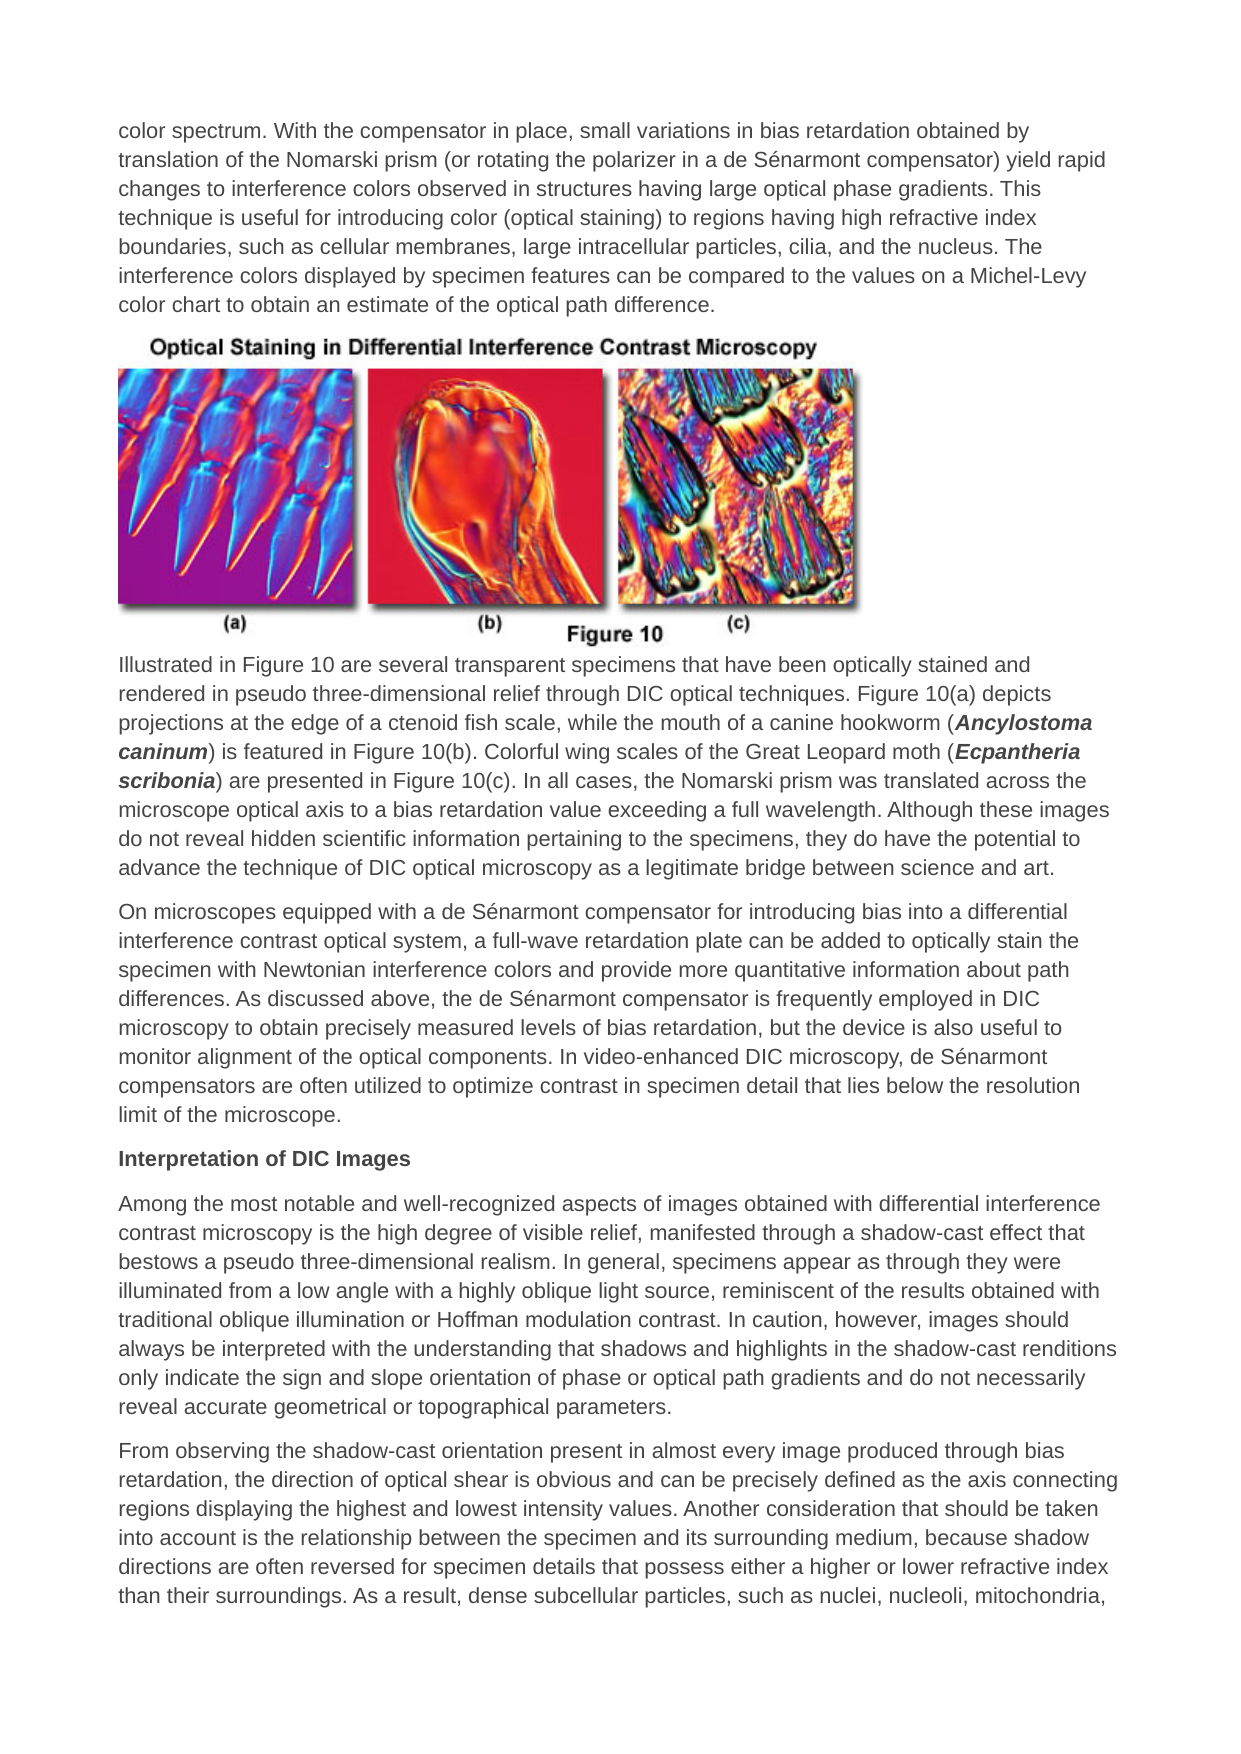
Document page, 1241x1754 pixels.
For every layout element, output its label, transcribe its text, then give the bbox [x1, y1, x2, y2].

text color spectrum. With the compensator in place, small variations in bias retardation obtained by translation of the Nomarski prism (or rotating the polarizer in a de Sénarmont compensator) yield rapid changes to interference colors observed in structures having large optical phase gradients. This technique is useful for introducing color (optical staining) to regions having high refractive index boundaries, such as cellular membranes, large intracellular particles, cilia, and the nucleus. The interference colors displayed by specimen features can be compared to the values on a Michel-Levy color chart to obtain an estimate of the optical path difference. [118, 118, 1122, 317]
text From observing the shadow-cast orientation present in almost every image produced through bias retardation, the direction of optical shear is obvious and can be precisely defined as the axis connecting regions displaying the highest and lowest intensity values. Another consideration that should be taken into account is the relationship between the specimen and its surrounding medium, because shadow directions are often reversed for specimen details that possess either a higher or lower refractive index than their surroundings. As a result, dense subcellular particles, such as nuclei, nucleoli, mitochondria, [118, 1438, 1122, 1608]
text Interpretation of DIC Images [118, 1146, 1122, 1171]
text Illustrated in Figure 10 are several transparent specimens that have been optically stained and rendered in pseudo three-dimensional relief through DIC optical techniques. Figure 10(a) depicts projections at the edge of a ctenoid fish scale, while the mouth of a canine hookworm (Ancylostoma caninum) is featured in Figure 10(b). Colorful wing scales of the Great Leopard moth (Ecpantheria scribonia) are presented in Figure 10(c). In all cases, the Nomarski prism was translated across the microscope optical axis to a bias retardation value exceeding a full wavelength. Although these images do not reveal hidden scientific information pertaining to the specimens, they do have the potential to advance the technique of DIC optical microscopy as a legitimate bridge between science and art. [118, 652, 1122, 879]
picture [118, 336, 864, 648]
text Among the most notable and well-recognized aspects of images obtained with differential interference contrast microscopy is the high degree of visible relief, manifested through a shadow-cast effect that bestows a pseudo three-dimensional realism. In general, specimens appear as through they were illuminated from a low angle with a highly oblique light source, reminiscent of the results obtained with traditional oblique illumination or Hoffman modulation contrast. In caution, however, images should always be interpreted with the understanding that shadows and highlights in the shadow-cast renditions only indicate the sign and slope orientation of phase or optical path gradients and do not necessarily reveal accurate geometrical or topographical parameters. [118, 1191, 1122, 1419]
text On microscopes equipped with a de Sénarmont compensator for introducing bias into a differential interference contrast optical system, a full-wave retardation plate can be added to optically stain the specimen with Newtonian interference colors and provide more quantitative information about path differences. As discussed above, the de Sénarmont compensator is frequently employed in DIC microscopy to obtain precisely measured levels of bias retardation, but the device is also useful to monitor alignment of the optical components. In video-enhanced DIC microscopy, de Sénarmont compensators are often utilized to optimize contrast in specimen detail that lies below the resolution limit of the microscope. [118, 899, 1122, 1127]
